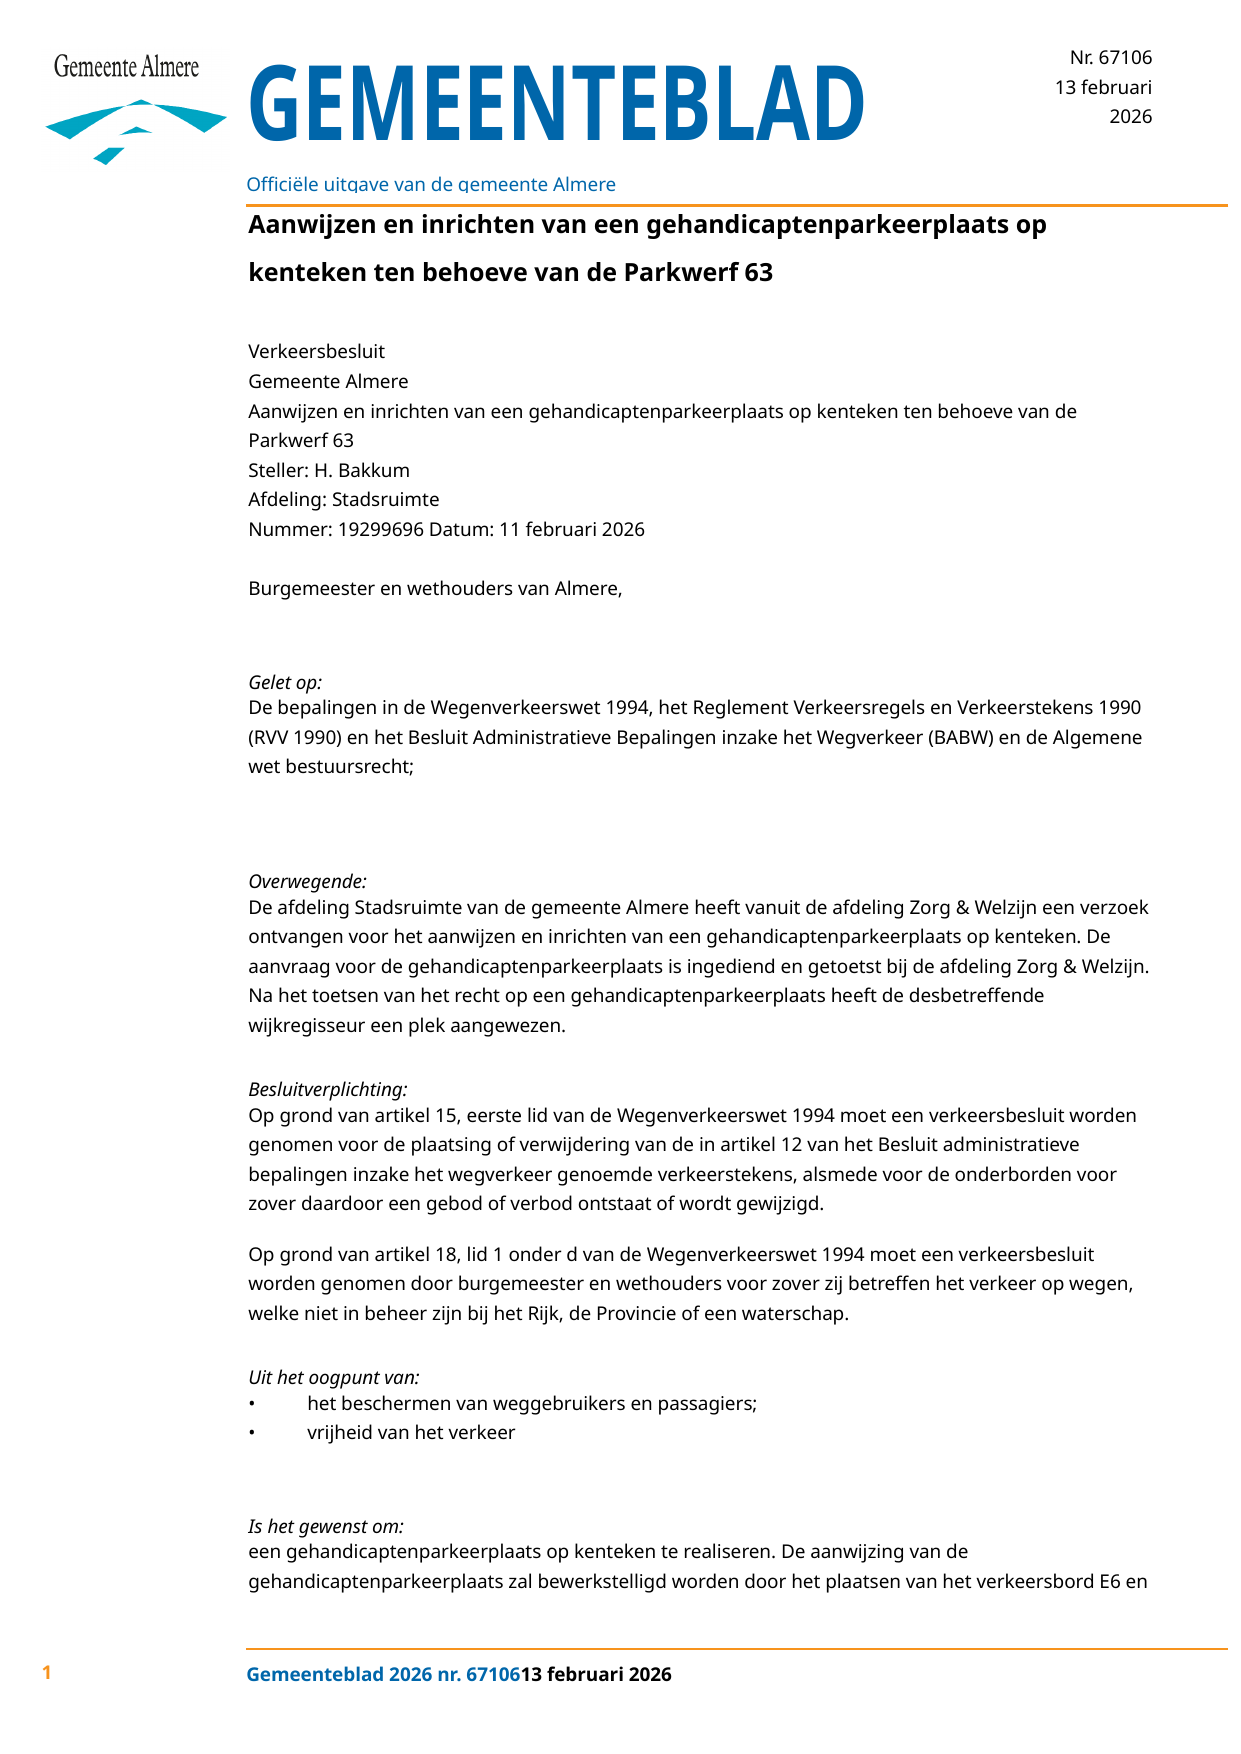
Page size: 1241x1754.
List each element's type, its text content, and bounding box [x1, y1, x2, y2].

list het beschermen van weggebruikers en passagiers; [248, 1390, 1152, 1416]
text De afdeling Stadsruimte van de gemeente Almere heeft vanuit de afdeling Zorg & Welzijn een verzoek ontvangen voor het aanwijzen en inrichten van een gehandicaptenparkeerplaats op kenteken. De aanvraag voor de gehandicaptenparkeerplaats is ingediend en getoetst bij de afdeling Zorg & Welzijn. Na het toetsen van het recht op een gehandicaptenparkeerplaats heeft de desbetreffende wijkregisseur een plek aangewezen. [248, 894, 1152, 1038]
text Nummer: 19299696 Datum: 11 februari 2026 [248, 516, 1152, 542]
text De bepalingen in de Wegenverkeerswet 1994, het Reglement Verkeersregels en Verkeerstekens 1990 (RVV 1990) en het Besluit Administratieve Bepalingen inzake het Wegverkeer (BABW) en de Algemene wet bestuursrecht; [248, 694, 1152, 779]
text Gemeente Almere [248, 368, 1152, 394]
picture [41, 47, 231, 172]
text Overwegende: [248, 868, 1152, 894]
text Op grond van artikel 15, eerste lid van de Wegenverkeerswet 1994 moet een verkeersbesluit worden genomen voor de plaatsing of verwijdering van de in artikel 12 van het Besluit administratieve bepalingen inzake het wegverkeer genoemde verkeerstekens, alsmede voor de onderborden voor zover daardoor een gebod of verbod ontstaat of wordt gewijzigd. [248, 1102, 1152, 1216]
text Aanwijzen en inrichten van een gehandicaptenparkeerplaats op kenteken ten behoeve van de Parkwerf 63 [248, 398, 1152, 453]
text Steller: H. Bakkum [248, 457, 1152, 483]
text een gehandicaptenparkeerplaats op kenteken te realiseren. De aanwijzing van de gehandicaptenparkeerplaats zal bewerkstelligd worden door het plaatsen van het verkeersbord E6 en [248, 1539, 1152, 1594]
text Is het gewenst om: [248, 1513, 1152, 1539]
text Aanwijzen en inrichten van een gehandicaptenparkeerplaats op kenteken ten behoeve van de Parkwerf 63 [248, 207, 1152, 288]
text Op grond van artikel 18, lid 1 onder d van de Wegenverkeerswet 1994 moet een verkeersbesluit worden genomen door burgemeester en wethouders voor zover zij betreffen het verkeer op wegen, welke niet in beheer zijn bij het Rijk, de Provincie of een waterschap. [248, 1241, 1152, 1326]
text Gelet op: [248, 669, 1152, 694]
text Uit het oogpunt van: [248, 1364, 1152, 1390]
text Verkeersbesluit [248, 339, 1152, 364]
list vrijheid van het verkeer [248, 1419, 1152, 1445]
text Afdeling: Stadsruimte [248, 487, 1152, 512]
text Burgemeester en wethouders van Almere, [248, 575, 1152, 601]
text Besluitverplichting: [248, 1076, 1152, 1102]
